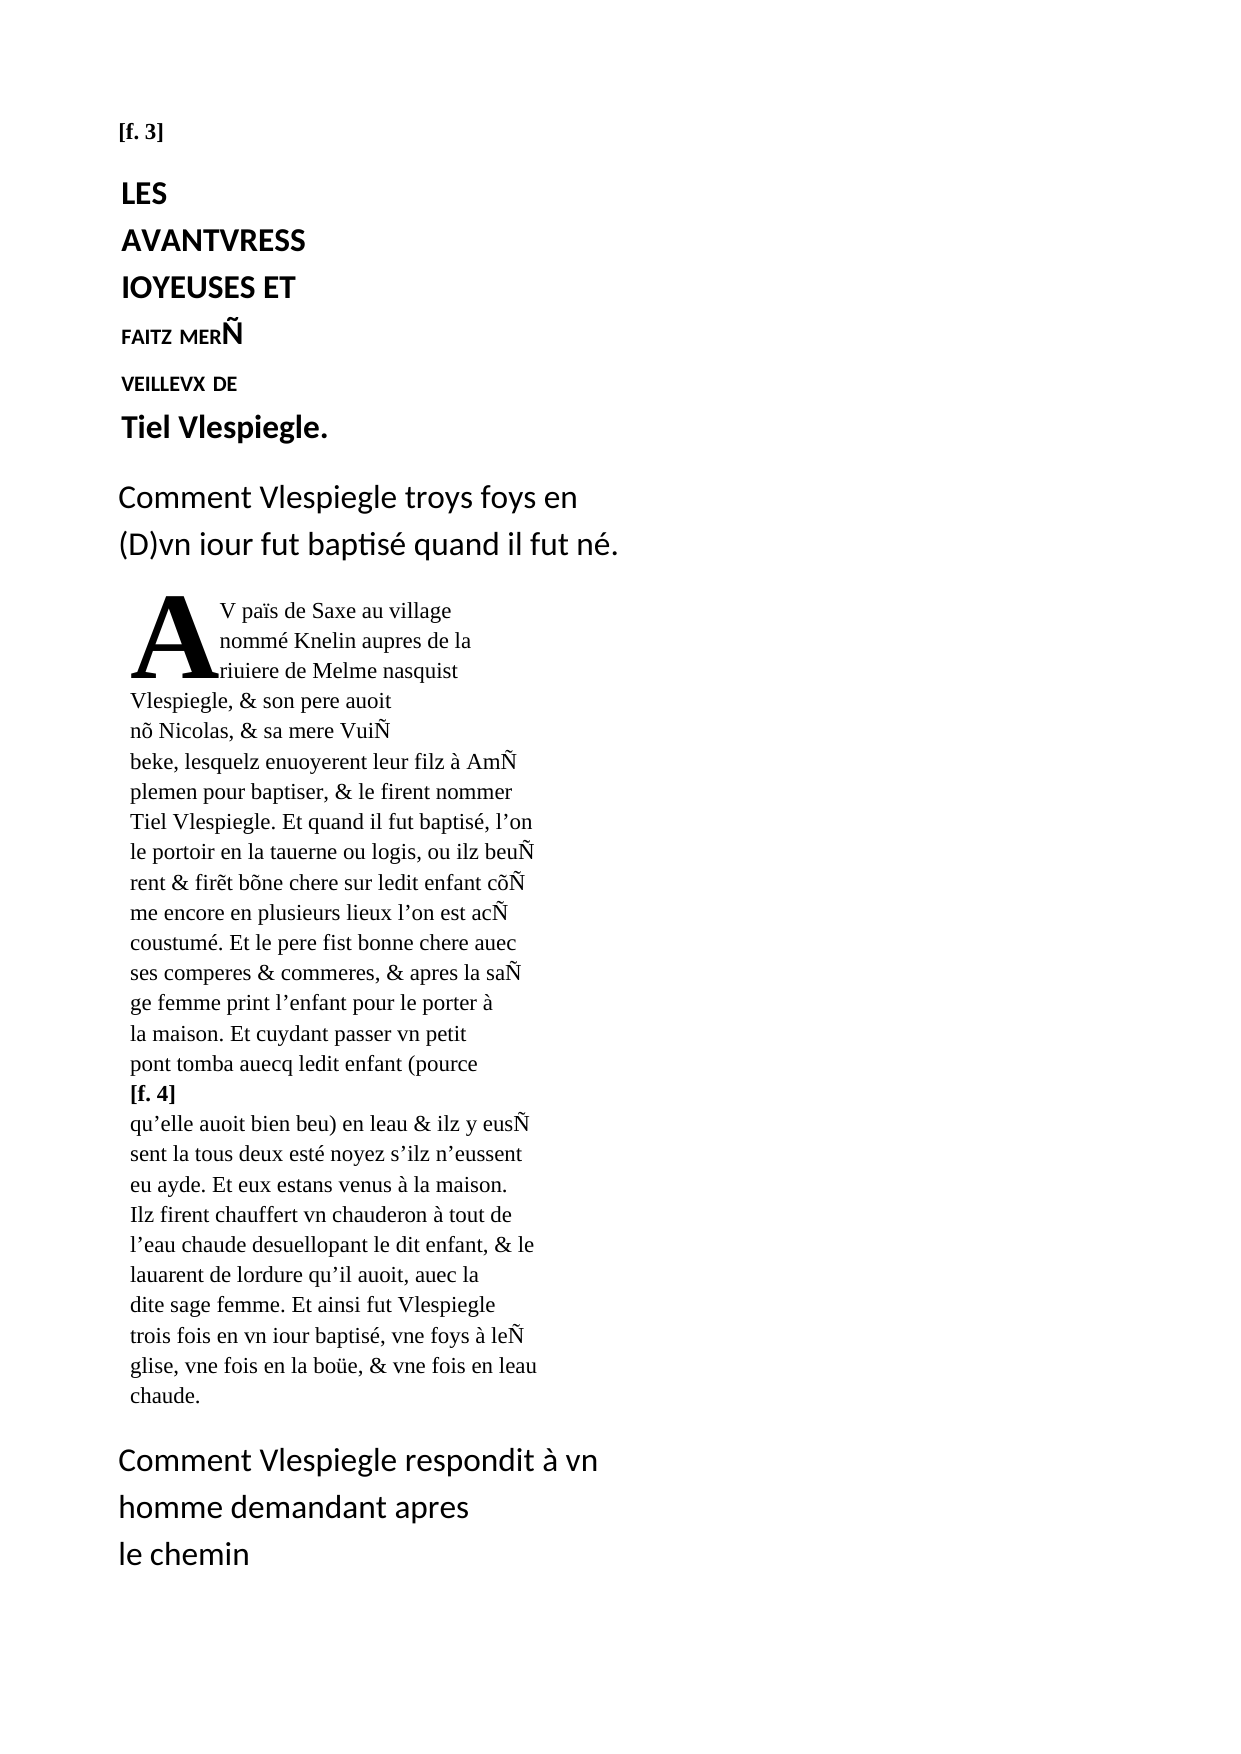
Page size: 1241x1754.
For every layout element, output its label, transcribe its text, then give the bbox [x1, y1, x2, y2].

text Comment Vlespiegle respondit à vn homme demandant apres le chemin [118, 1439, 1122, 1573]
text [f. 3] [118, 118, 1122, 144]
text AV païs de Saxe au village nommé Knelin aupres de la riuiere de Melme nasquist Vlespiegle, & son pere auoit nõ Nicolas, & sa mere VuiÑ beke, lesquelz enuoyerent leur filz à AmÑ plemen pour baptiser, & le firent nommer Tiel Vlespiegle. Et quand il fut baptisé, l’on le portoir en la tauerne ou logis, ou ilz beuÑ rent & firẽt bõne chere sur ledit enfant cõÑ me encore en plusieurs lieux l’on est acÑ coustumé. Et le pere fist bonne chere auec ses comperes & commeres, & apres la saÑ ge femme print l’enfant pour le porter à la maison. Et cuydant passer vn petit pont tomba auecq ledit enfant (pource [f. 4] qu’elle auoit bien beu) en leau & ilz y eusÑ sent la tous deux esté noyez s’ilz n’eussent eu ayde. Et eux estans venus à la maison. Ilz firent chauffert vn chauderon à tout de l’eau chaude desuellopant le dit enfant, & le lauarent de lordure qu’il auoit, auec la dite sage femme. Et ainsi fut Vlespiegle trois fois en vn iour baptisé, vne foys à leÑ glise, vne fois en la boüe, & vne fois en leau chaude. [118, 591, 1122, 1414]
text Les avantvresS ioyeuses et faitz merÑ veillevx de Tiel Vlespiegle. [118, 169, 1122, 449]
text Comment Vlespiegle troys foys en (D)vn iour fut baptisé quand il fut né. [118, 476, 1122, 564]
